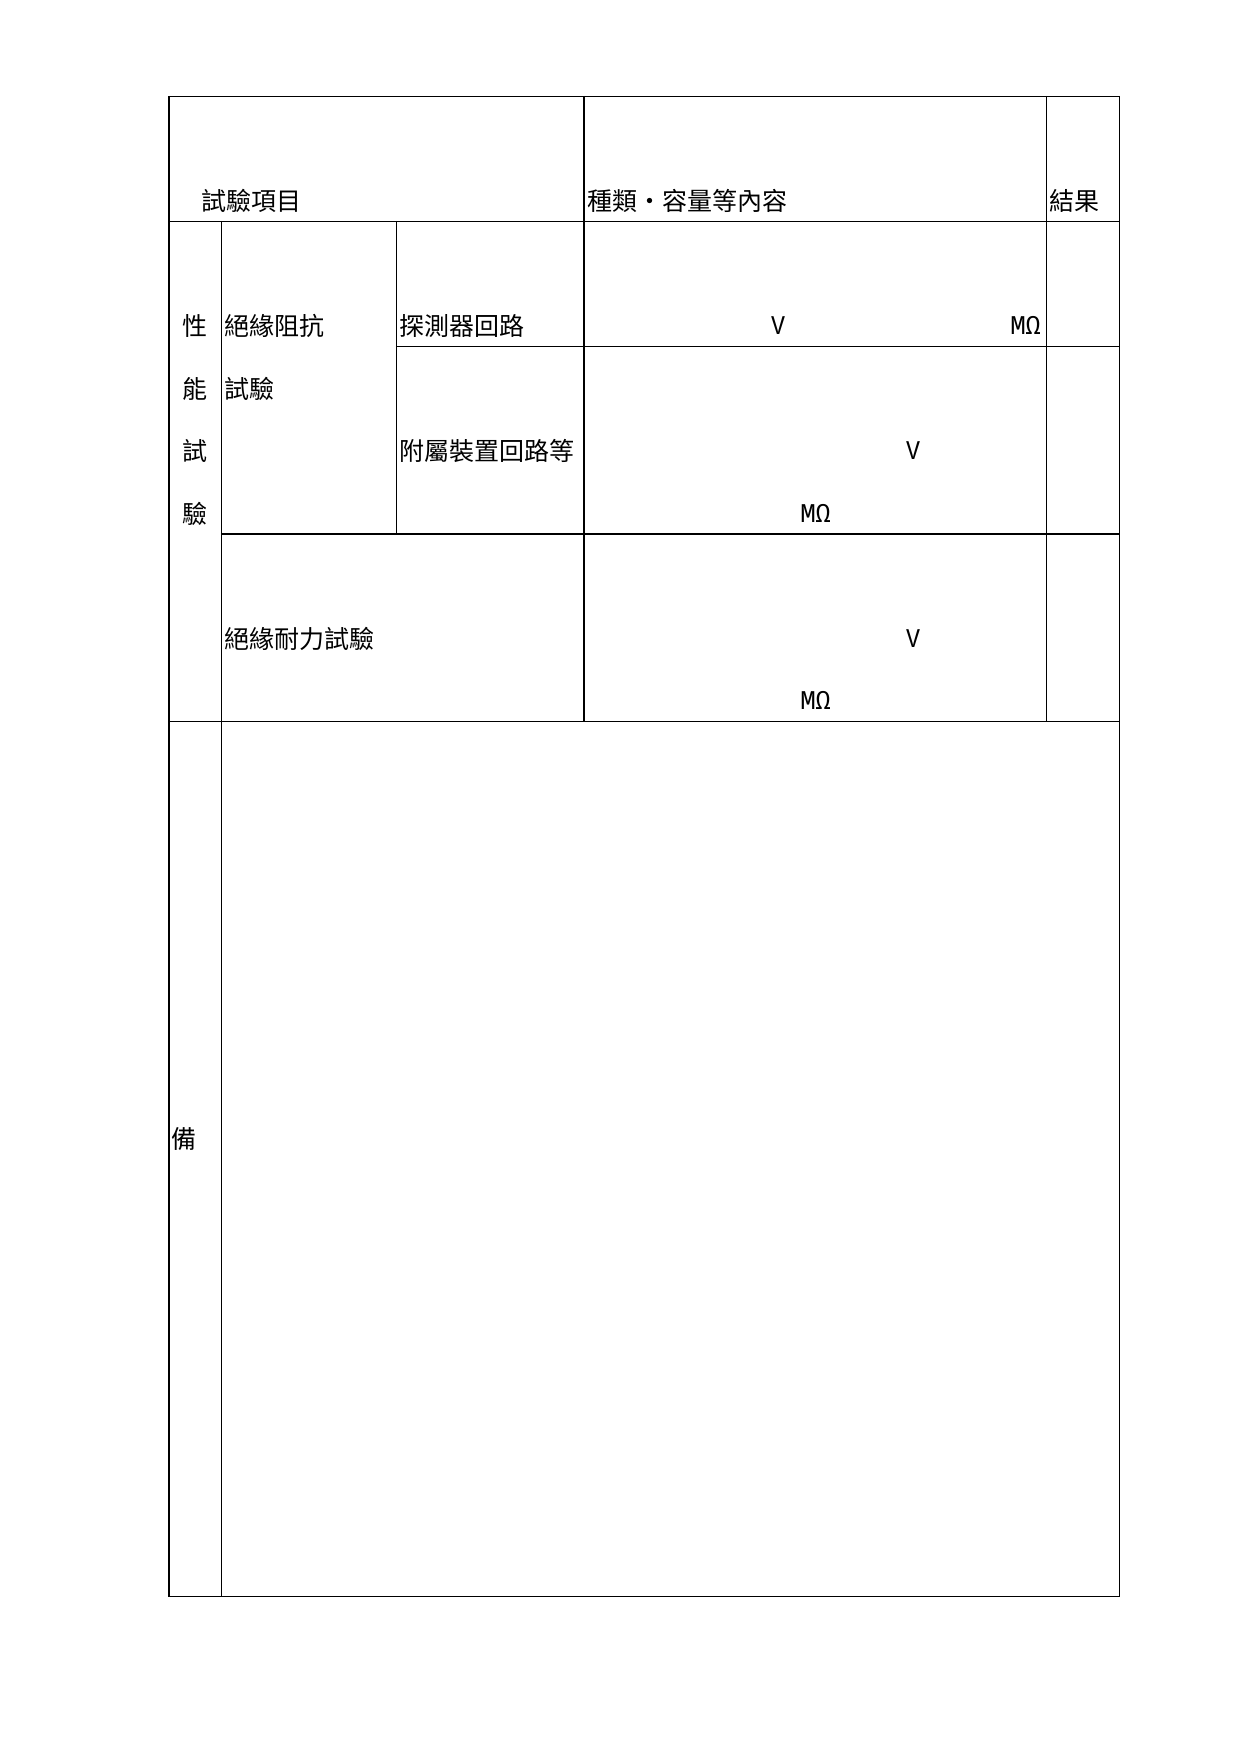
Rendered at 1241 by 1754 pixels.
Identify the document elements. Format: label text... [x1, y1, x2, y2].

table_cell V MΩ [585, 222, 1046, 346]
table_cell 絕緣阻抗 試驗 [222, 222, 396, 533]
table_cell 絕緣耐力試驗 [222, 535, 583, 721]
table_cell [1047, 347, 1119, 533]
table_cell 備 [170, 722, 221, 1596]
table_cell 附屬裝置回路等 [397, 347, 583, 533]
table_cell [1047, 535, 1119, 721]
table_cell 性 能 試 驗 [170, 222, 221, 721]
table_cell [1047, 222, 1119, 346]
table_cell V MΩ [585, 347, 1046, 533]
table_cell 探測器回路 [397, 222, 583, 346]
table_header 結果 [1047, 97, 1119, 221]
table_header 試驗項目 [170, 97, 583, 221]
table_header 種類‧容量等內容 [585, 97, 1046, 221]
table_cell [222, 722, 1119, 1596]
table_cell V MΩ [585, 535, 1046, 721]
